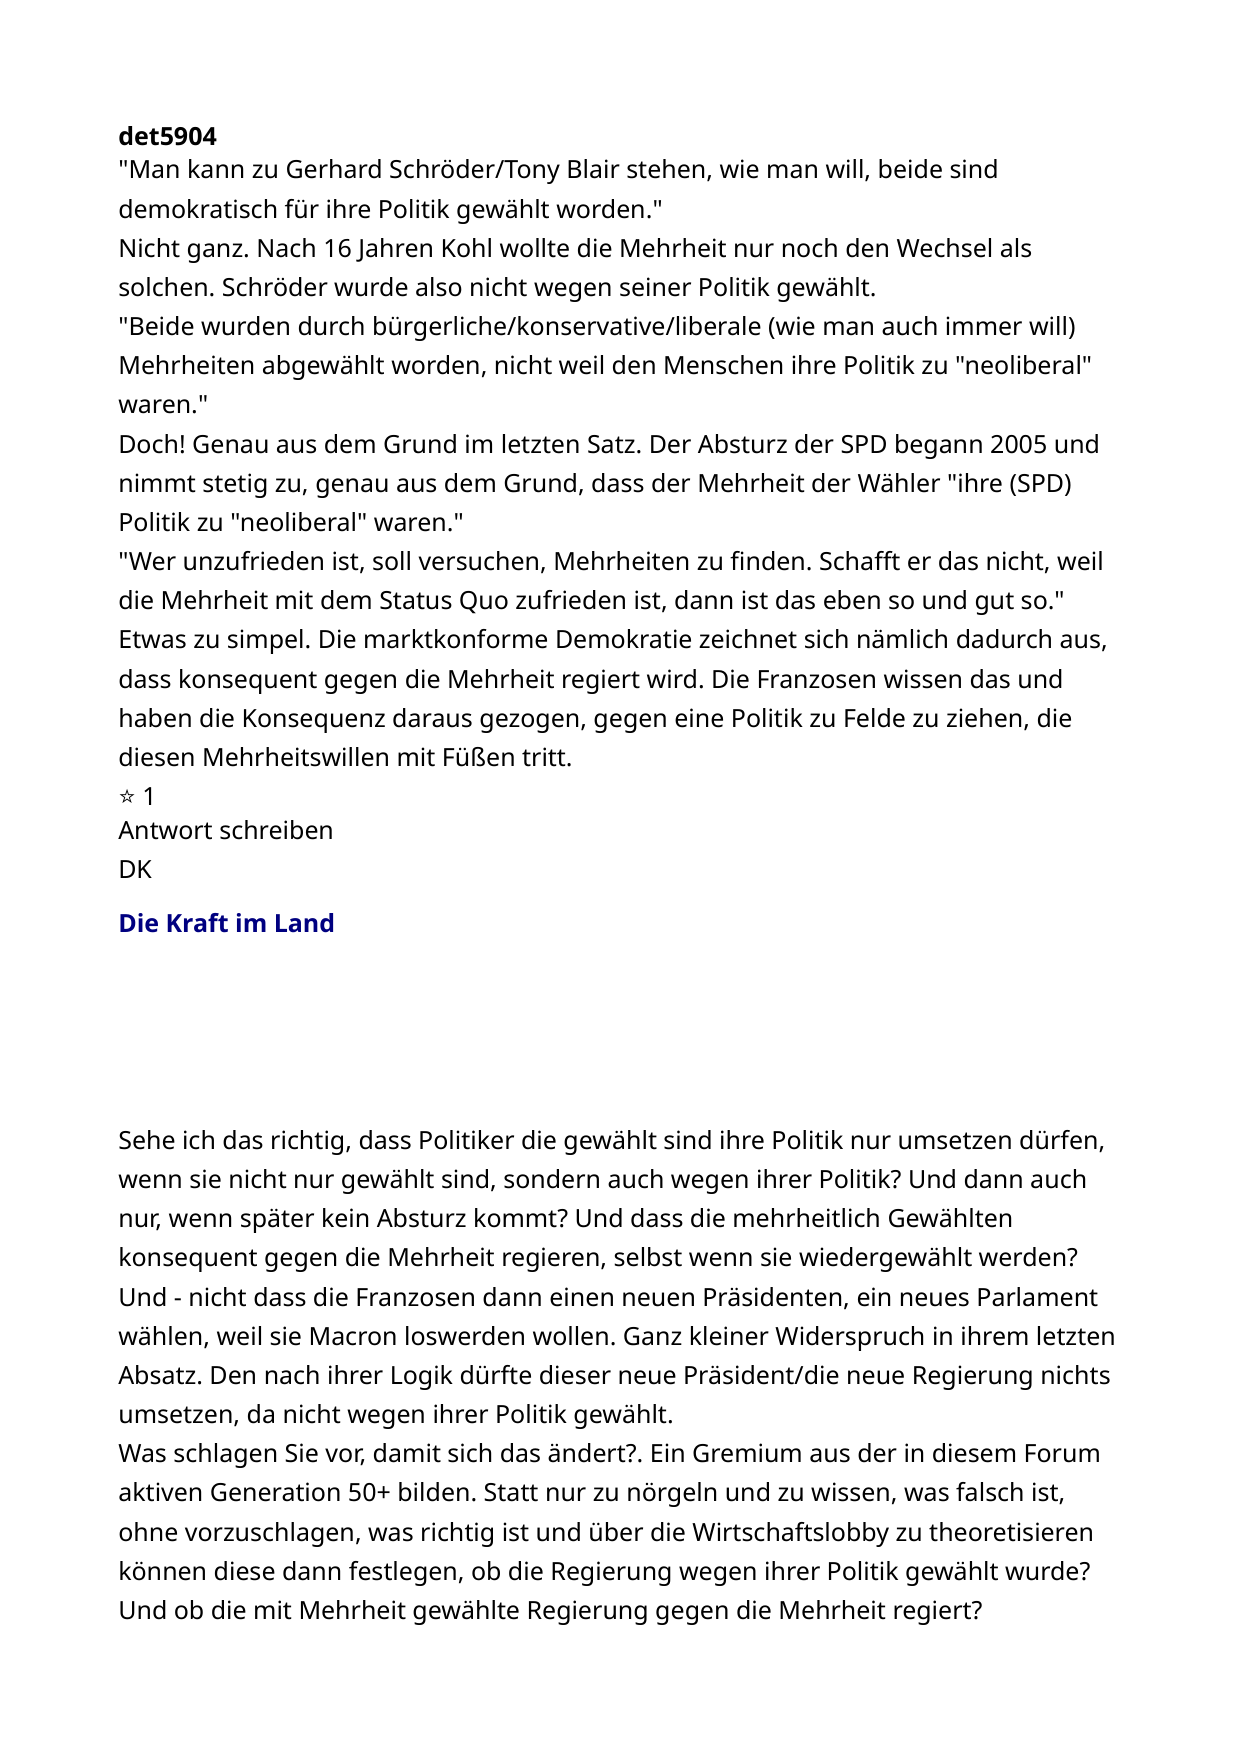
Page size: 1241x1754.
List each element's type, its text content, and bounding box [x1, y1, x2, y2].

text "Man kann zu Gerhard Schröder/Tony Blair stehen, wie man will, beide sind demokratisch für ihre Politik gewählt worden." Nicht ganz. Nach 16 Jahren Kohl wollte die Mehrheit nur noch den Wechsel als solchen. Schröder wurde also nicht wegen seiner Politik gewählt. "Beide wurden durch bürgerliche/konservative/liberale (wie man auch immer will) Mehrheiten abgewählt worden, nicht weil den Menschen ihre Politik zu "neoliberal" waren." Doch! Genau aus dem Grund im letzten Satz. Der Absturz der SPD begann 2005 und nimmt stetig zu, genau aus dem Grund, dass der Mehrheit der Wähler "ihre (SPD) Politik zu "neoliberal" waren." "Wer unzufrieden ist, soll versuchen, Mehrheiten zu finden. Schafft er das nicht, weil die Mehrheit mit dem Status Quo zufrieden ist, dann ist das eben so und gut so." Etwas zu simpel. Die marktkonforme Demokratie zeichnet sich nämlich dadurch aus, dass konsequent gegen die Mehrheit regiert wird. Die Franzosen wissen das und haben die Konsequenz daraus gezogen, gegen eine Politik zu Felde zu ziehen, die diesen Mehrheitswillen mit Füßen tritt. [118, 152, 1122, 774]
subtitle Die Kraft im Land [118, 906, 1122, 940]
subtitle det5904 [118, 118, 1122, 152]
text ⭐️ 1 [118, 779, 1122, 813]
text Antwort schreiben [118, 813, 1122, 847]
text Sehe ich das richtig, dass Politiker die gewählt sind ihre Politik nur umsetzen dürfen, wenn sie nicht nur gewählt sind, sondern auch wegen ihrer Politik? Und dann auch nur, wenn später kein Absturz kommt? Und dass die mehrheitlich Gewählten konsequent gegen die Mehrheit regieren, selbst wenn sie wiedergewählt werden? Und - nicht dass die Franzosen dann einen neuen Präsidenten, ein neues Parlament wählen, weil sie Macron loswerden wollen. Ganz kleiner Widerspruch in ihrem letzten Absatz. Den nach ihrer Logik dürfte dieser neue Präsident/die neue Regierung nichts umsetzen, da nicht wegen ihrer Politik gewählt. [118, 1123, 1122, 1431]
text DK [118, 852, 1122, 886]
text Was schlagen Sie vor, damit sich das ändert?. Ein Gremium aus der in diesem Forum aktiven Generation 50+ bilden. Statt nur zu nörgeln und zu wissen, was falsch ist, ohne vorzuschlagen, was richtig ist und über die Wirtschaftslobby zu theoretisieren können diese dann festlegen, ob die Regierung wegen ihrer Politik gewählt wurde? Und ob die mit Mehrheit gewählte Regierung gegen die Mehrheit regiert? [118, 1436, 1122, 1627]
